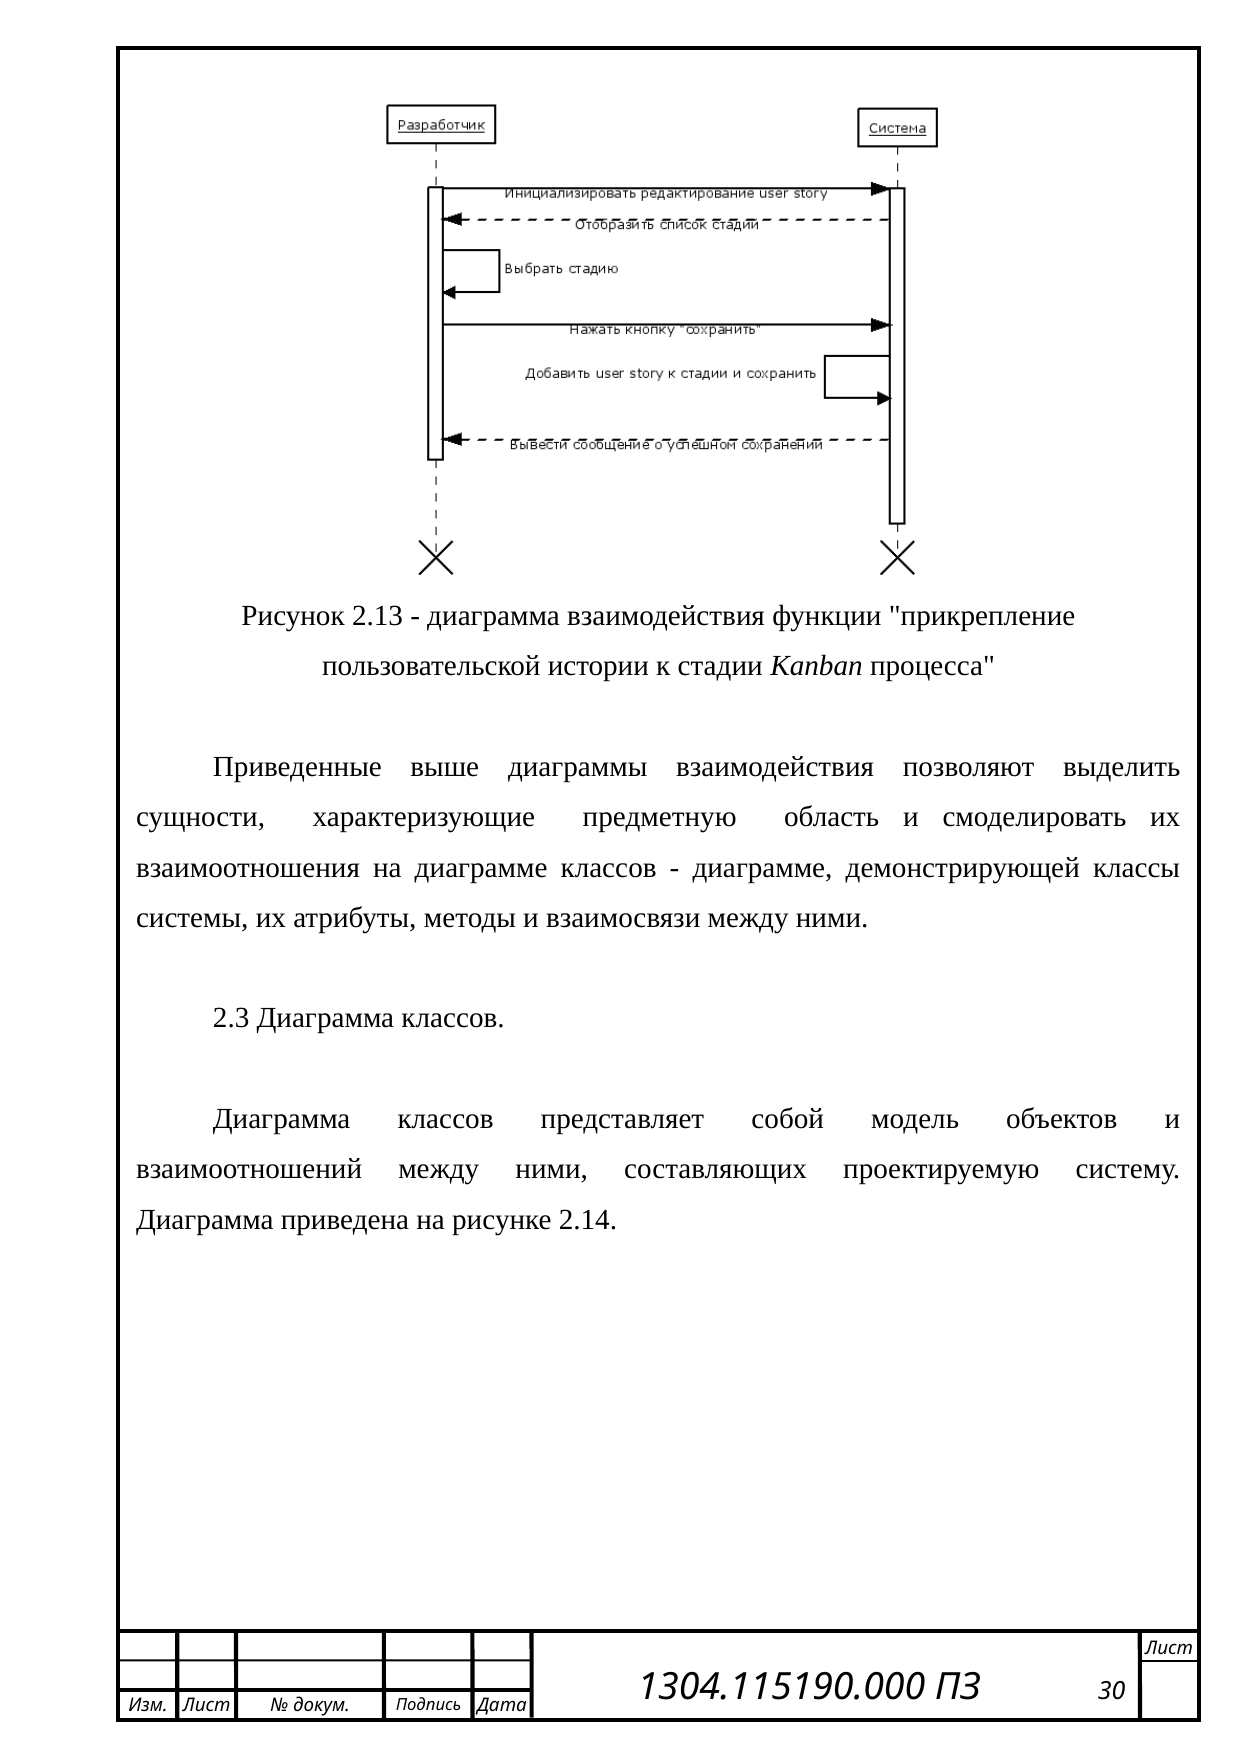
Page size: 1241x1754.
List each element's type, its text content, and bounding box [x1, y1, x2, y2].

text Приведенные выше диаграммы взаимодействия позволяют выделить сущности, характеризующие предметную область и смоделировать их взаимоотношения на диаграмме классов - диаграмме, демонстрирующей классы системы, их атрибуты, методы и взаимосвязи между ними. [136, 749, 1181, 933]
text Диаграмма классов представляет собой модель объектов и взаимоотношений между ними, составляющих проектируемую систему. Диаграмма приведена на рисунке 2.14. [136, 1101, 1181, 1235]
text Рисунок 2.13 - диаграмма взаимодействия функции "прикрепление пользовательской истории к стадии Kanban процесса" [136, 598, 1181, 682]
text 2.3 Диаграмма классов. [136, 1001, 1181, 1034]
picture [378, 95, 939, 576]
